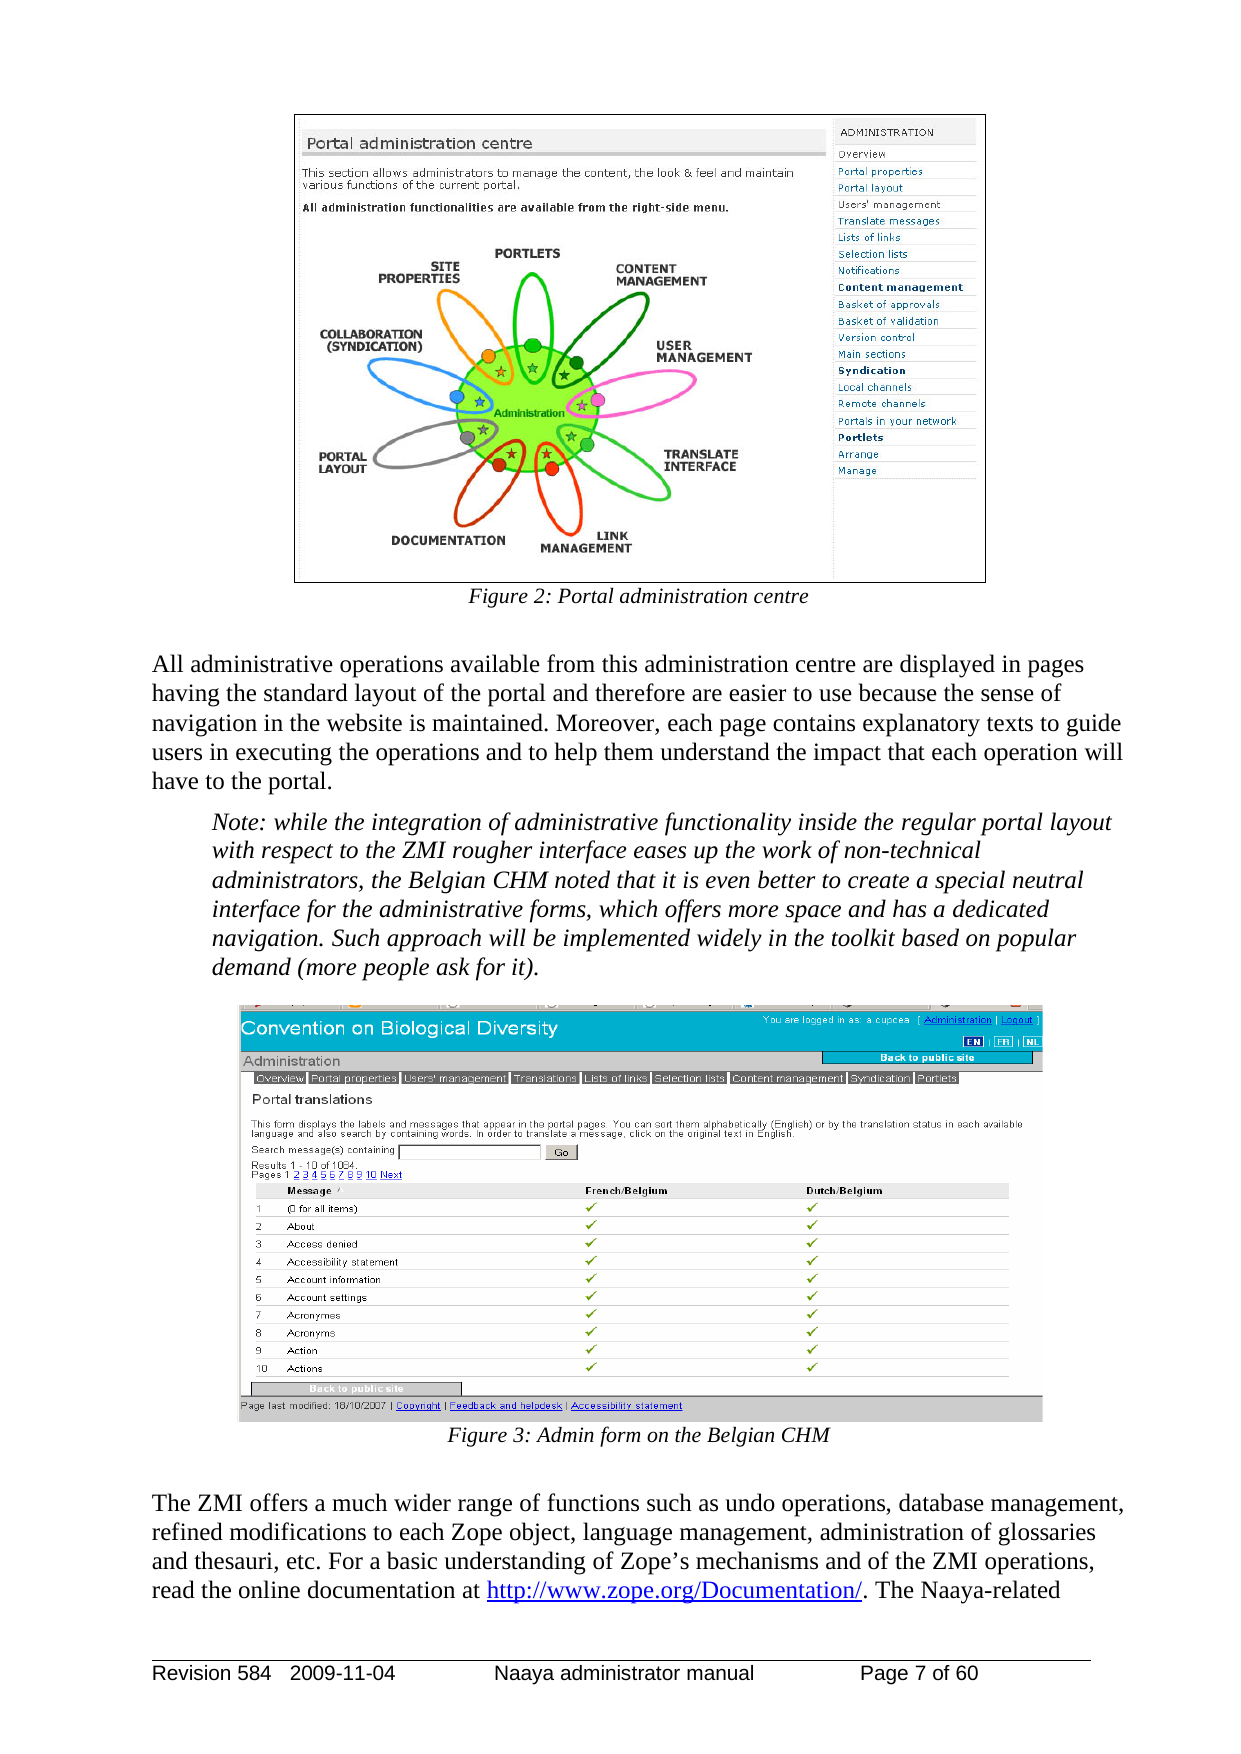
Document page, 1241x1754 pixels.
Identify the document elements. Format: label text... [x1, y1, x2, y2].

text All administrative operations available from this administration centre are displayed in pages having the standard layout of the portal and therefore are easier to use because the sense of navigation in the website is maintained. Moreover, each page contains explanatory texts to guide users in executing the operations and to help them understand the impact that each operation will have to the portal. [152, 649, 1128, 794]
text Note: while the integration of administrative functionality inside the regular portal layout with respect to the ZMI rougher interface eases up the work of non-technical administrators, the Belgian CHM noted that it is even better to create a special neutral interface for the administrative forms, which offers more space and has a dedicated navigation. Such approach will be implemented widely in the toolkit based on popular demand (more people ask for it). [212, 806, 1128, 981]
text The ZMI offers a much wider range of functions such as undo operations, database management, refined modifications to each Zope object, language management, administration of glossaries and thesauri, etc. For a basic understanding of Zope’s mechanisms and of the ZMI operations, read the online documentation at http://www.zope.org/Documentation/. The Naaya-related [152, 1488, 1128, 1604]
text Figure 2: Portal administration centre [294, 583, 986, 608]
picture [298, 118, 982, 579]
text Figure 3: Admin form on the Belgian CHM [237, 1422, 1042, 1447]
text [295, 115, 985, 582]
